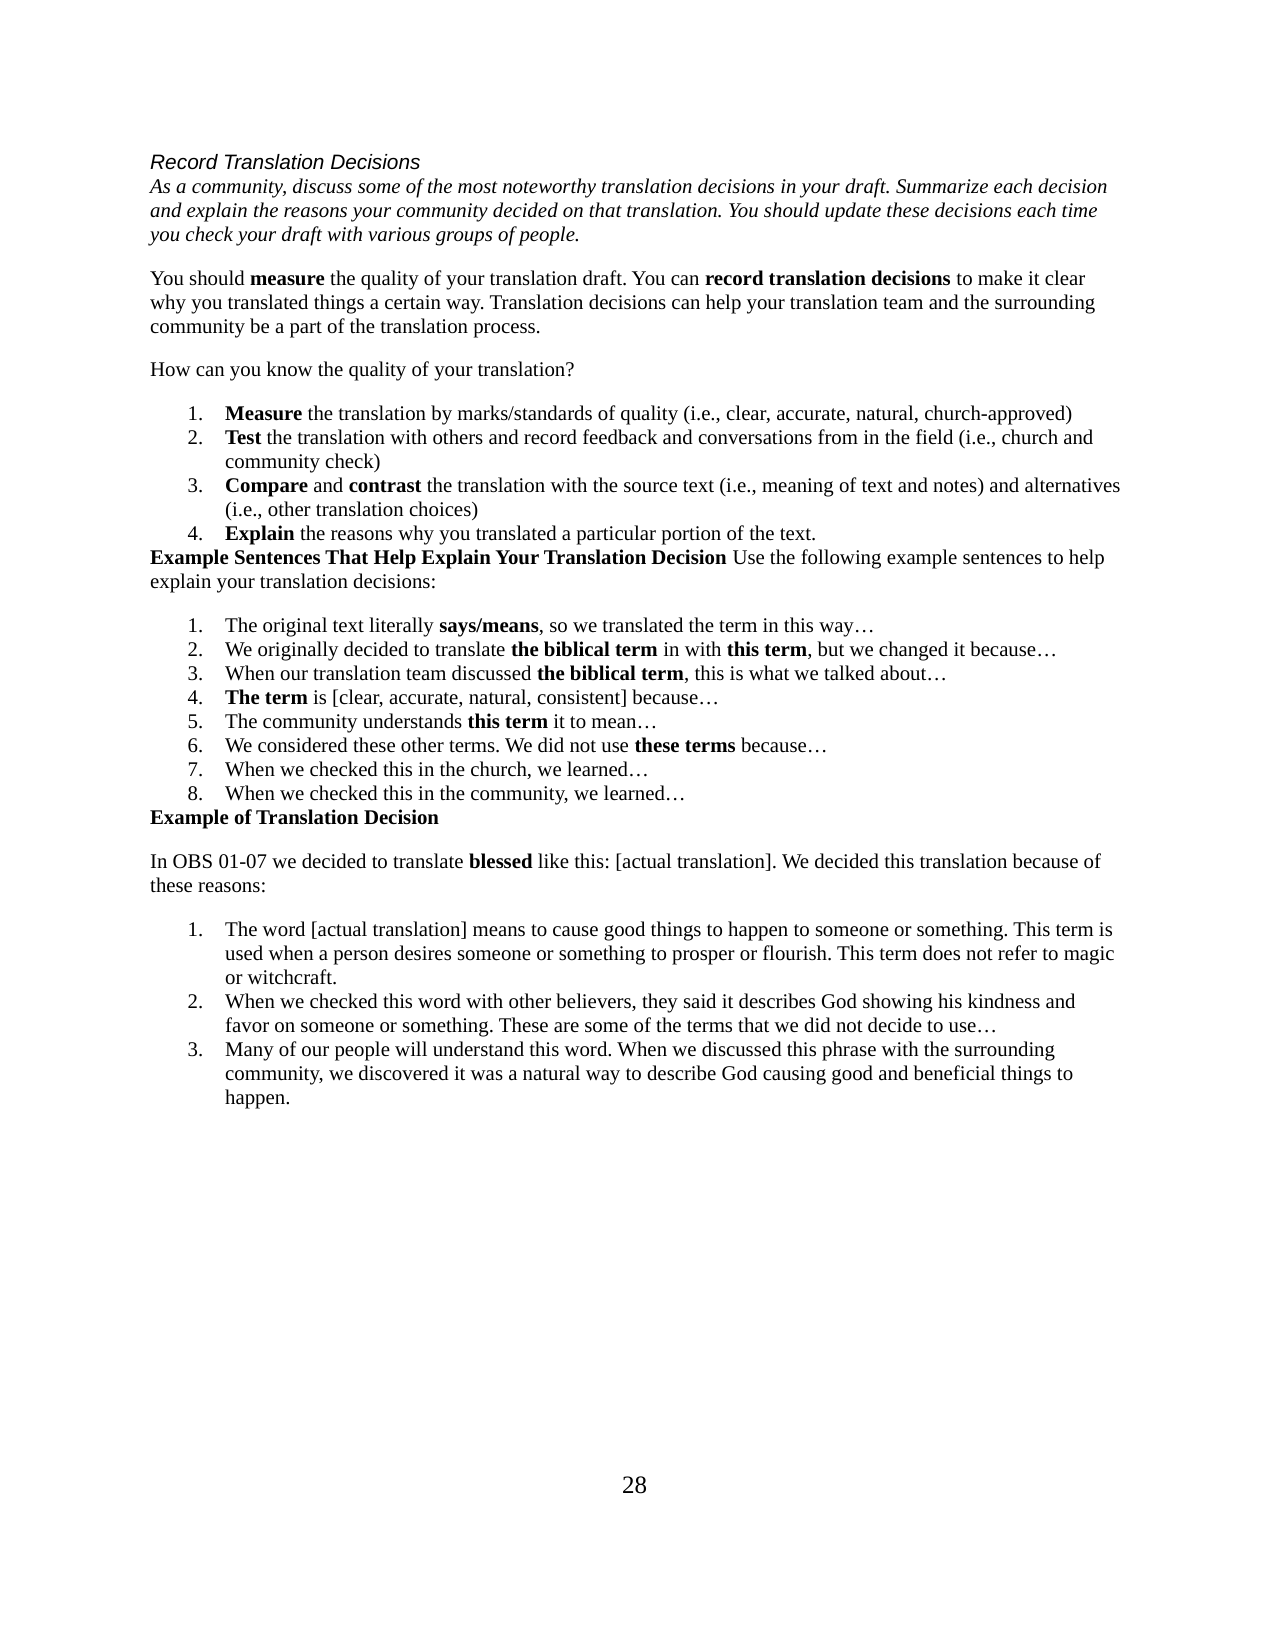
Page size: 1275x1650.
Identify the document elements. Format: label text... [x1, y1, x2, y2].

text Example of Translation Decision [150, 805, 1125, 829]
text You should measure the quality of your translation draft. You can record translation decisions to make it clear why you translated things a certain way. Translation decisions can help your translation team and the surrounding community be a part of the translation process. [150, 266, 1125, 338]
list The word [actual translation] means to cause good things to happen to someone or something. This term is used when a person desires someone or something to prosper or flourish. This term does not refer to magic or witchcraft. [187, 916, 1125, 989]
list Compare and contrast the translation with the source text (i.e., meaning of text and notes) and alternatives (i.e., other translation choices) [187, 473, 1125, 521]
list The community understands this term it to mean… [187, 709, 1125, 733]
text In OBS 01-07 we decided to translate blessed like this: [actual translation]. We decided this translation because of these reasons: [150, 849, 1125, 897]
text As a community, discuss some of the most noteworthy translation decisions in your draft. Summarize each decision and explain the reasons your community decided on that translation. You should update these decisions each time you check your draft with various groups of people. [150, 174, 1125, 246]
text Example Sentences That Help Explain Your Translation Decision Use the following example sentences to help explain your translation decisions: [150, 545, 1125, 593]
text How can you know the quality of your translation? [150, 357, 1125, 381]
list Measure the translation by marks/standards of quality (i.e., clear, accurate, natural, church-approved) [187, 401, 1125, 425]
list When we checked this in the church, we learned… [187, 757, 1125, 781]
list The original text literally says/means, so we translated the term in this way… [187, 613, 1125, 637]
subtitle Record Translation Decisions [150, 150, 1125, 174]
list Test the translation with others and record feedback and conversations from in the field (i.e., church and community check) [187, 425, 1125, 473]
list When we checked this word with other believers, they said it describes God showing his kindness and favor on someone or something. These are some of the terms that we did not decide to use… [187, 989, 1125, 1037]
list We considered these other terms. We did not use these terms because… [187, 733, 1125, 757]
list Explain the reasons why you translated a particular portion of the text. [187, 521, 1125, 545]
list We originally decided to translate the biblical term in with this term, but we changed it because… [187, 637, 1125, 661]
list When we checked this in the community, we learned… [187, 781, 1125, 805]
list The term is [clear, accurate, natural, consistent] because… [187, 685, 1125, 709]
list Many of our people will understand this word. When we discussed this phrase with the surrounding community, we discovered it was a natural way to describe God causing good and beneficial things to happen. [187, 1037, 1125, 1109]
list When our translation team discussed the biblical term, this is what we talked about… [187, 661, 1125, 685]
